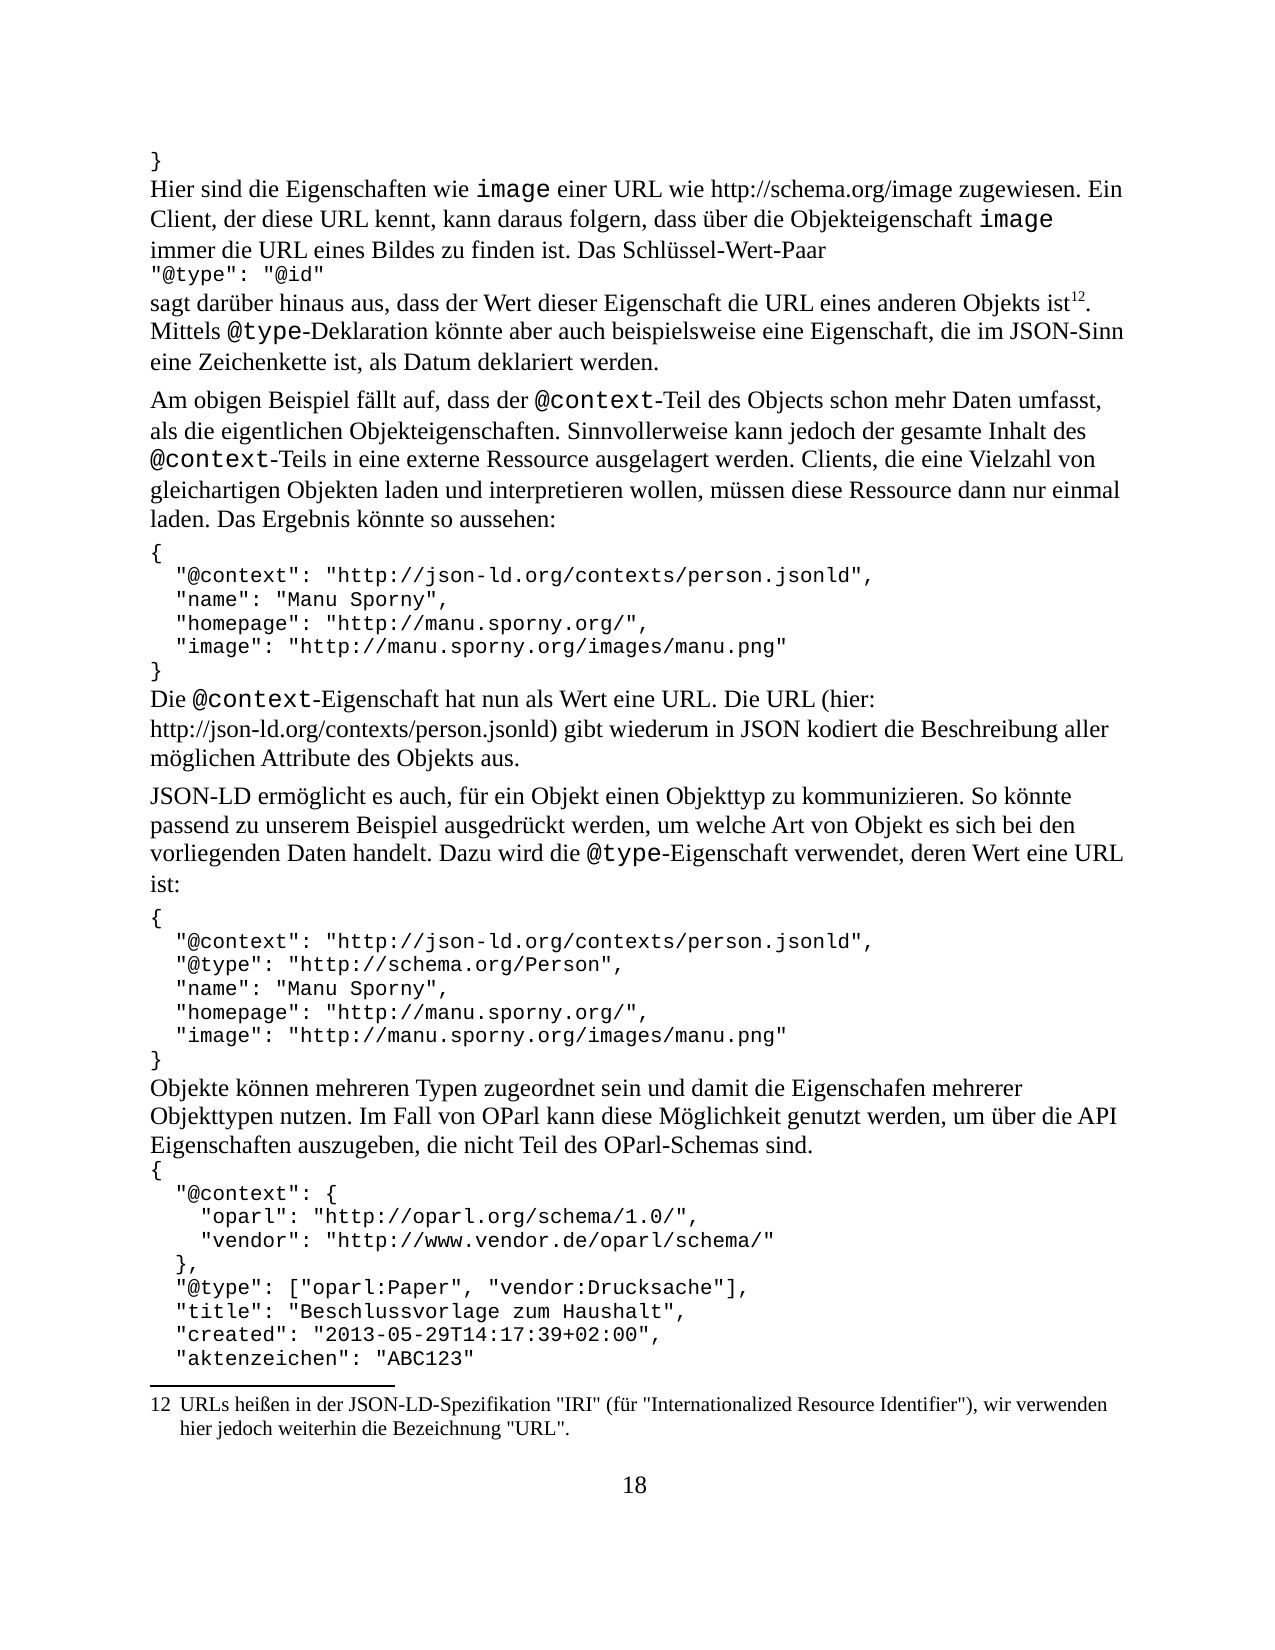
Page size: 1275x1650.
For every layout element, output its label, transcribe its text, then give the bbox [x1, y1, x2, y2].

text "@type": "@id" [150, 264, 1125, 288]
text "@context": { [150, 1182, 1125, 1206]
text "@context": "http://json-ld.org/contexts/person.jsonld", [150, 931, 1125, 954]
text "@type": "http://schema.org/Person", [150, 954, 1125, 978]
text }, [150, 1253, 1125, 1277]
text "image": "http://manu.sporny.org/images/manu.png" [150, 636, 1125, 660]
text JSON-LD ermöglicht es auch, für ein Objekt einen Objekttyp zu kommunizieren. So könnte passend zu unserem Beispiel ausgedrückt werden, um welche Art von Objekt es sich bei den vorliegenden Daten handelt. Dazu wird die @type-Eigenschaft verwendet, deren Wert eine URL ist: [150, 781, 1125, 898]
text Objekte können mehreren Typen zugeordnet sein und damit die Eigenschafen mehrerer Objekttypen nutzen. Im Fall von OParl kann diese Möglichkeit genutzt werden, um über die API Eigenschaften auszugeben, die nicht Teil des OParl-Schemas sind. [150, 1073, 1125, 1159]
text { [150, 907, 1125, 931]
text "homepage": "http://manu.sporny.org/", [150, 1002, 1125, 1025]
text Am obigen Beispiel fällt auf, dass der @context-Teil des Objects schon mehr Daten umfasst, als die eigentlichen Objekteigenschaften. Sinnvollerweise kann jedoch der gesamte Inhalt des @context-Teils in eine externe Ressource ausgelagert werden. Clients, die eine Vielzahl von gleichartigen Objekten laden und interpretieren wollen, müssen diese Ressource dann nur einmal laden. Das Ergebnis könnte so aussehen: [150, 385, 1125, 533]
text "@type": ["oparl:Paper", "vendor:Drucksache"], [150, 1277, 1125, 1301]
text { [150, 542, 1125, 566]
text "homepage": "http://manu.sporny.org/", [150, 613, 1125, 636]
text } [150, 150, 1125, 174]
text { [150, 1159, 1125, 1182]
text "aktenzeichen": "ABC123" [150, 1348, 1125, 1372]
text "image": "http://manu.sporny.org/images/manu.png" [150, 1025, 1125, 1049]
text "vendor": "http://www.vendor.de/oparl/schema/" [150, 1230, 1125, 1253]
text URLs heißen in der JSON-LD-Spezifikation "IRI" (für "Internationalized Resource Identifier"), wir verwenden hier jedoch weiterhin die Bezeichnung "URL". [150, 1392, 1125, 1440]
text "name": "Manu Sporny", [150, 589, 1125, 613]
text "name": "Manu Sporny", [150, 978, 1125, 1002]
text sagt darüber hinaus aus, dass der Wert dieser Eigenschaft die URL eines anderen Objekts ist. Mittels @type-Deklaration könnte aber auch beispielsweise eine Eigenschaft, die im JSON-Sinn eine Zeichenkette ist, als Datum deklariert werden. [150, 288, 1125, 376]
text Die @context-Eigenschaft hat nun als Wert eine URL. Die URL (hier: http://json-ld.org/contexts/person.jsonld) gibt wiederum in JSON kodiert die Beschreibung aller möglichen Attribute des Objekts aus. [150, 684, 1125, 772]
text "title": "Beschlussvorlage zum Haushalt", [150, 1301, 1125, 1324]
text "created": "2013-05-29T14:17:39+02:00", [150, 1324, 1125, 1348]
text } [150, 1049, 1125, 1073]
text } [150, 660, 1125, 684]
text Hier sind die Eigenschaften wie image einer URL wie http://schema.org/image zugewiesen. Ein Client, der diese URL kennt, kann daraus folgern, dass über die Objekteigenschaft image immer die URL eines Bildes zu finden ist. Das Schlüssel-Wert-Paar [150, 174, 1125, 264]
text "oparl": "http://oparl.org/schema/1.0/", [150, 1206, 1125, 1230]
text "@context": "http://json-ld.org/contexts/person.jsonld", [150, 566, 1125, 589]
